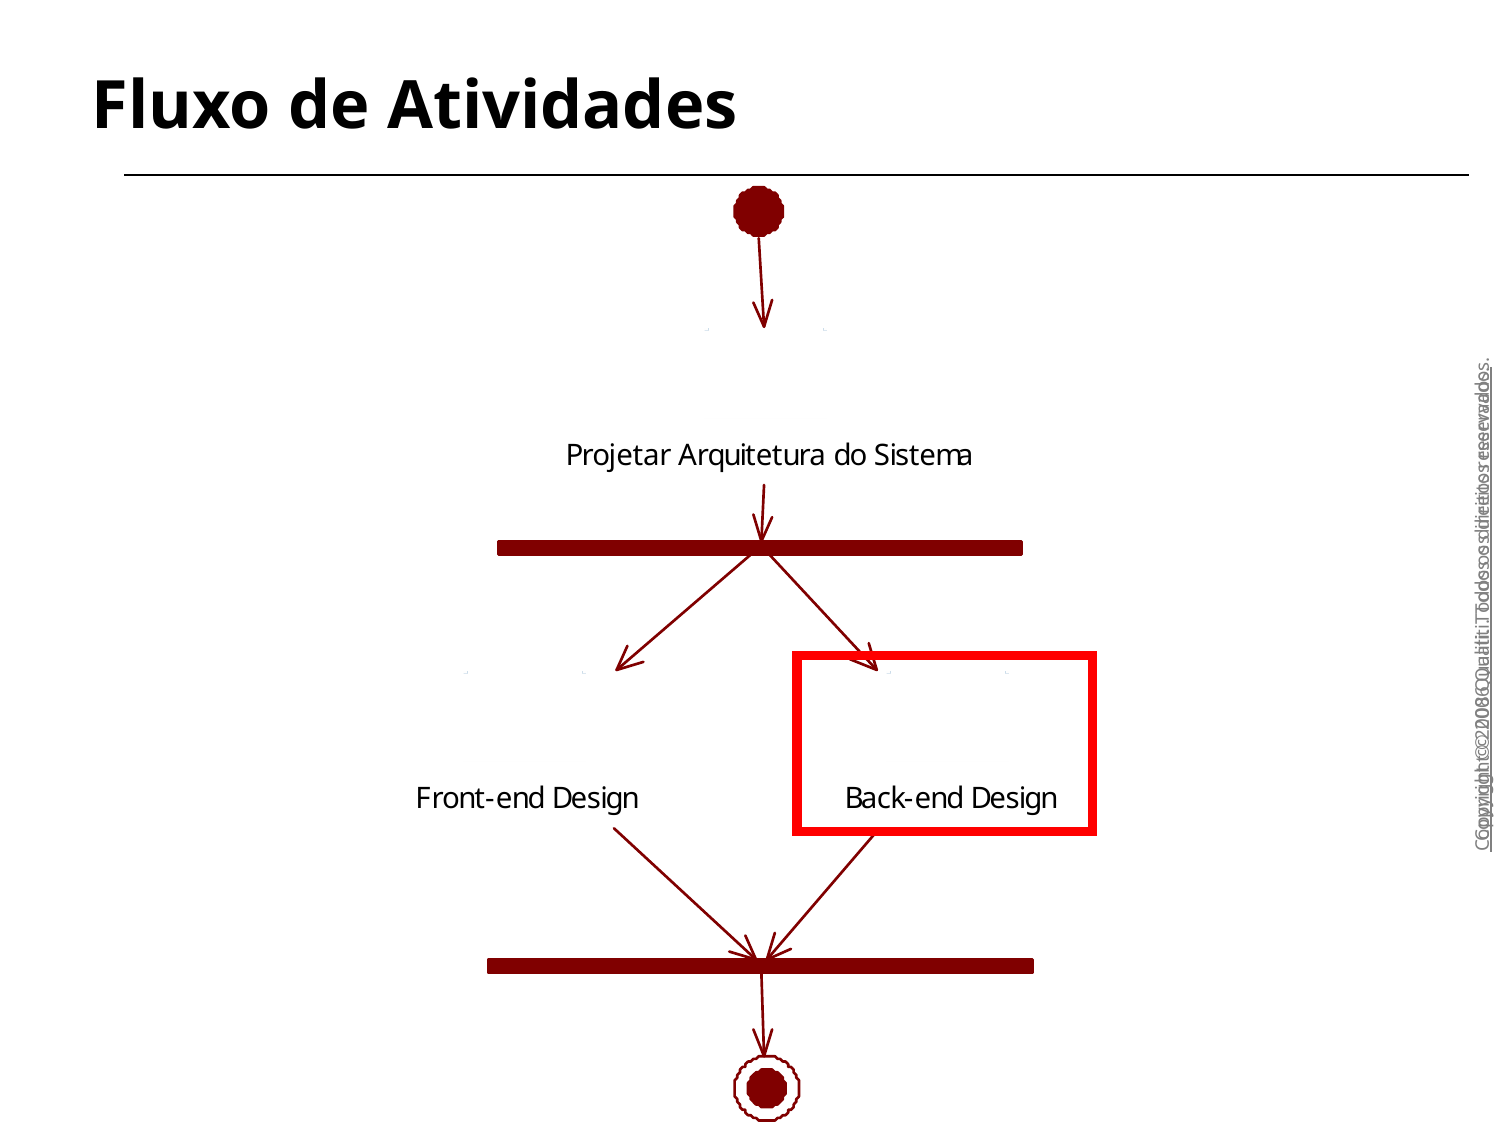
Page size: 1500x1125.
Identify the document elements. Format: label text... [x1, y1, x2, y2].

title Fluxo de Atividades [76, 0, 1230, 149]
picture [348, 133, 1121, 1125]
